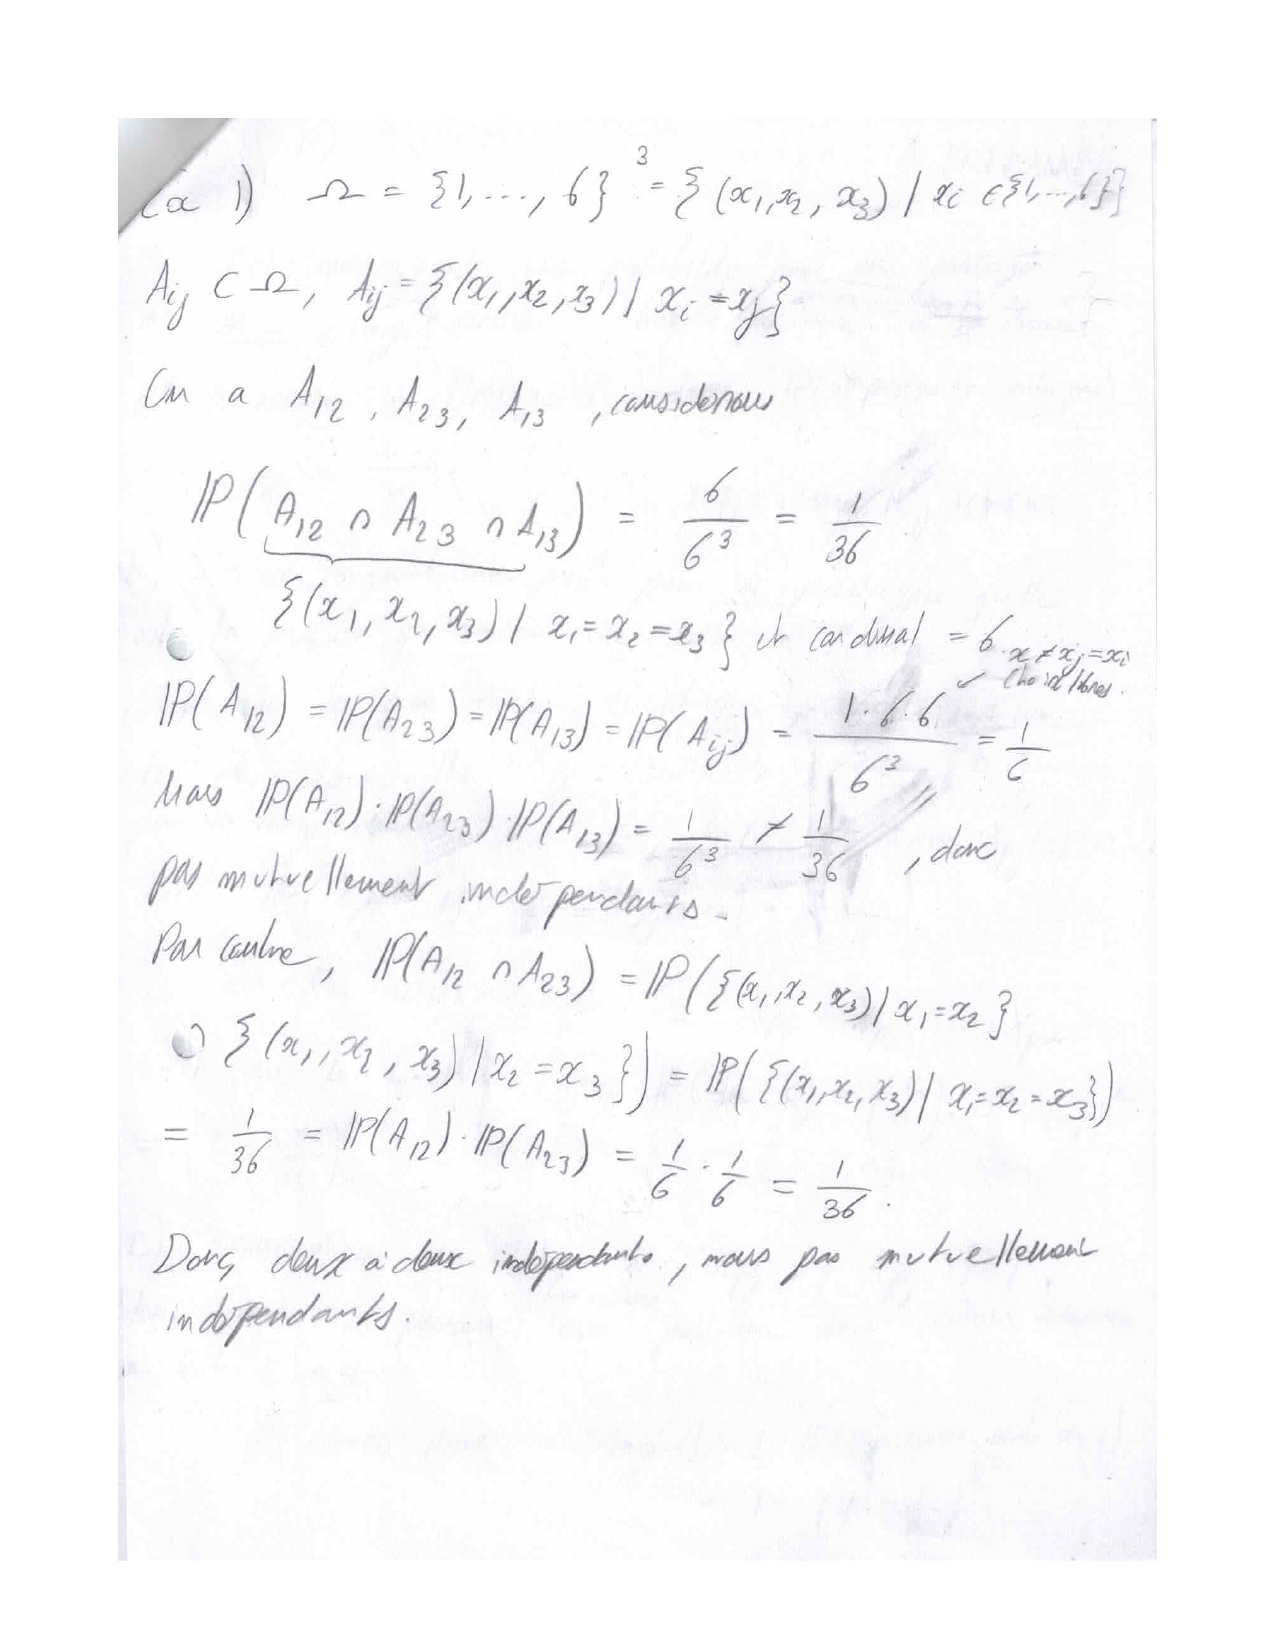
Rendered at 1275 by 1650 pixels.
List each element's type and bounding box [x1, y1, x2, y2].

picture [118, 118, 1157, 1561]
